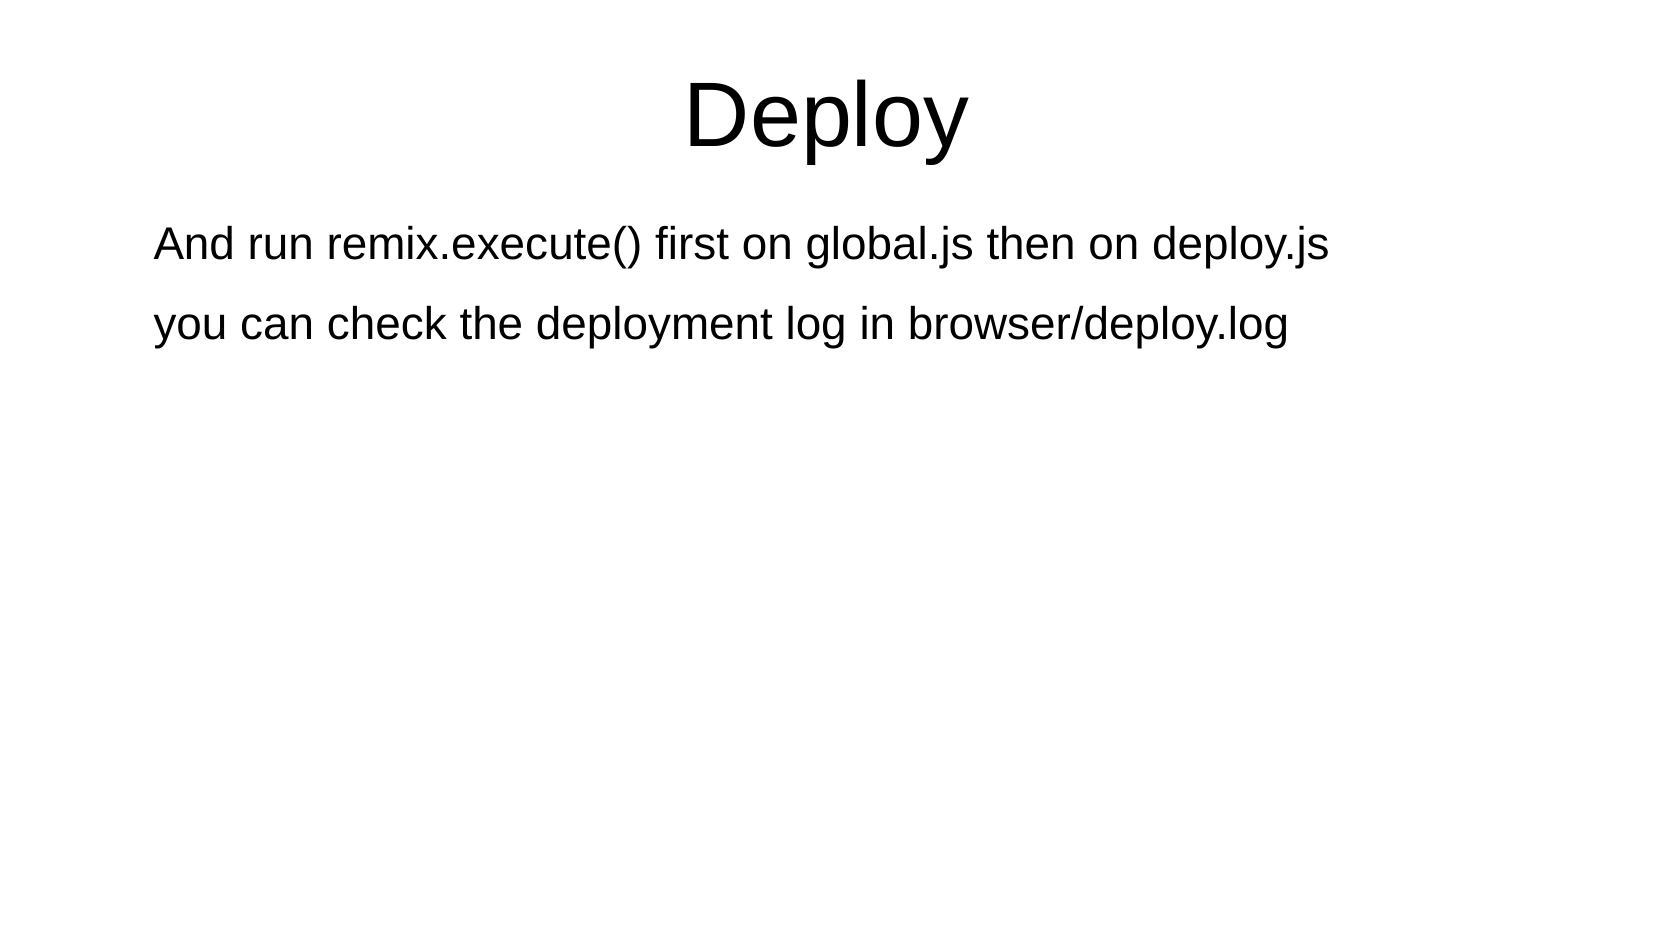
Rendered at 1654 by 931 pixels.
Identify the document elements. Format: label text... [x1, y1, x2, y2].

list And run remix.execute() first on global.js then on deploy.js you can check the deployment log in browser/deploy.log [82, 217, 1571, 758]
title Deploy [82, 37, 1571, 193]
